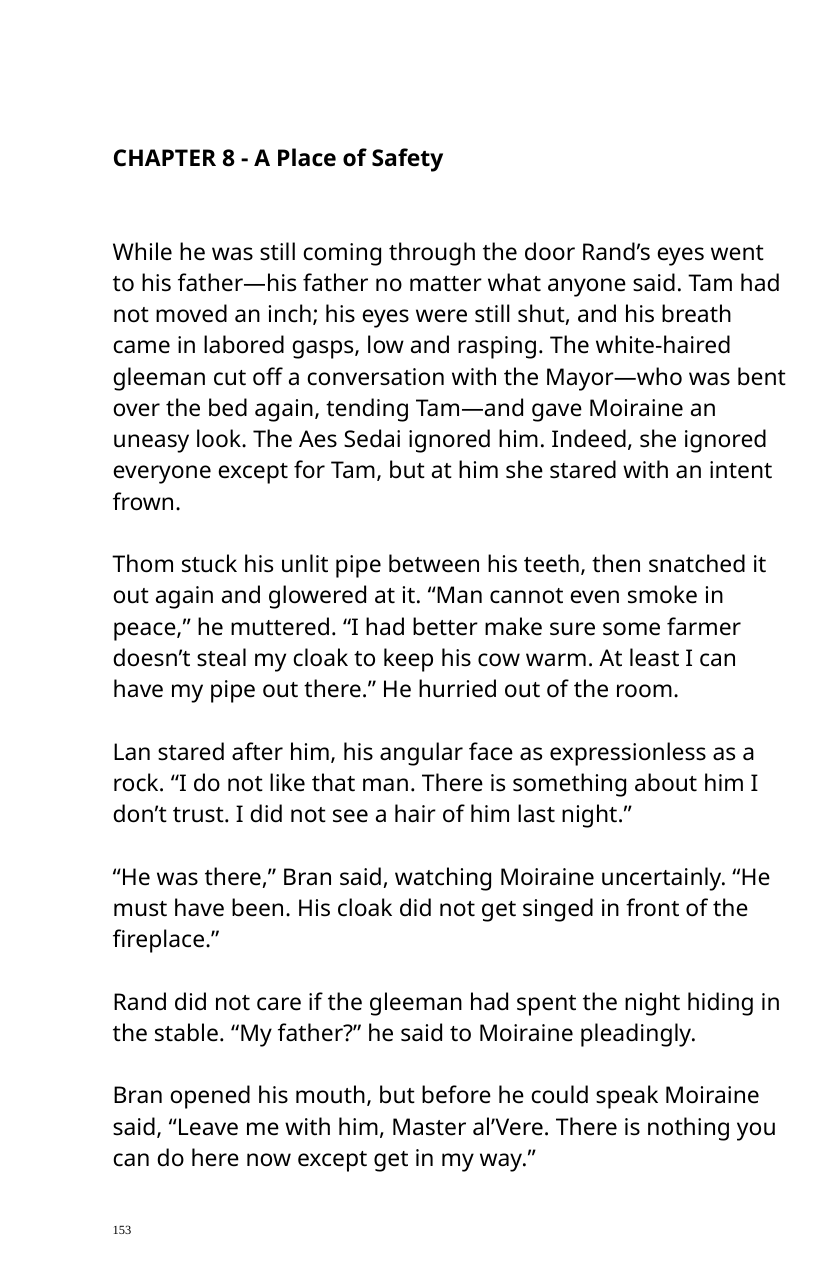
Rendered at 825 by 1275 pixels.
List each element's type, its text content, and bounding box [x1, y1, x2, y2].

text Lan stared after him, his angular face as expressionless as a rock. “I do not like that man. There is something about him I don’t trust. I did not see a hair of him last night.” [112, 736, 787, 829]
text Bran opened his mouth, but before he could speak Moiraine said, “Leave me with him, Master al’Vere. There is nothing you can do here now except get in my way.” [112, 1079, 787, 1173]
text CHAPTER 8 - A Place of Safety [112, 142, 787, 173]
text “He was there,” Bran said, watching Moiraine uncertainly. “He must have been. His cloak did not get singed in front of the fireplace.” [112, 861, 787, 954]
text Thom stuck his unlit pipe between his teeth, then snatched it out again and glowered at it. “Man cannot even smoke in peace,” he muttered. “I had better make sure some farmer doesn’t steal my cloak to keep his cow warm. At least I can have my pipe out there.” He hurried out of the room. [112, 548, 787, 704]
text While he was still coming through the door Rand’s eyes went to his father—his father no matter what anyone said. Tam had not moved an inch; his eyes were still shut, and his breath came in labored gasps, low and rasping. The white-haired gleeman cut off a conversation with the Mayor—who was bent over the bed again, tending Tam—and gave Moiraine an uneasy look. The Aes Sedai ignored him. Indeed, she ignored everyone except for Tam, but at him she stared with an intent frown. [112, 236, 787, 517]
text Rand did not care if the gleeman had spent the night hiding in the stable. “My father?” he said to Moiraine pleadingly. [112, 986, 787, 1048]
